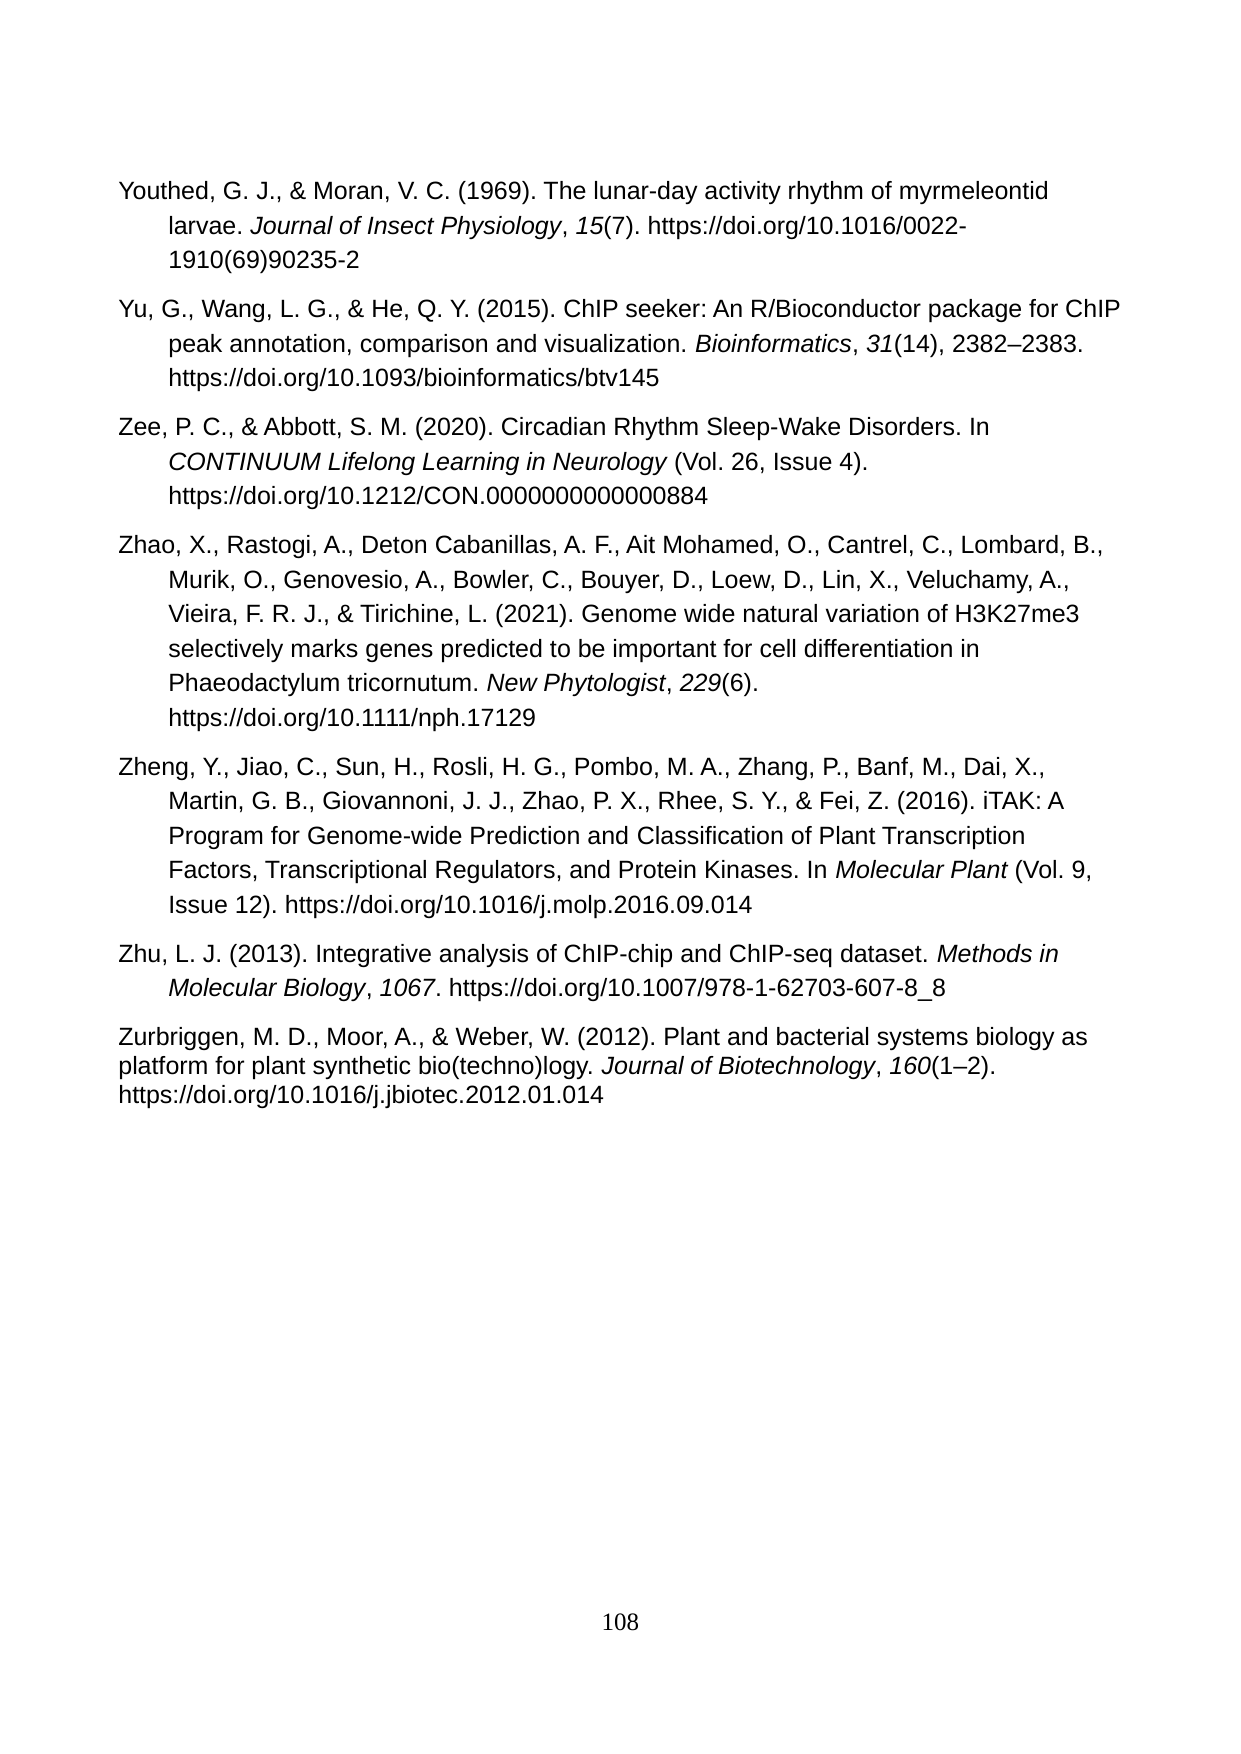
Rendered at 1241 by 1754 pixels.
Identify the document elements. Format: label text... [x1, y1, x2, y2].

text Zhu, L. J. (2013). Integrative analysis of ChIP-chip and ChIP-seq dataset. Methods in Molecular Biology, 1067. https://doi.org/10.1007/978-1-62703-607-8_8 [118, 939, 1122, 1002]
text Yu, G., Wang, L. G., & He, Q. Y. (2015). ChIP seeker: An R/Bioconductor package for ChIP peak annotation, comparison and visualization. Bioinformatics, 31(14), 2382–2383. https://doi.org/10.1093/bioinformatics/btv145 [118, 294, 1122, 392]
text Zee, P. C., & Abbott, S. M. (2020). Circadian Rhythm Sleep-Wake Disorders. In CONTINUUM Lifelong Learning in Neurology (Vol. 26, Issue 4). https://doi.org/10.1212/CON.0000000000000884 [118, 412, 1122, 510]
text Zheng, Y., Jiao, C., Sun, H., Rosli, H. G., Pombo, M. A., Zhang, P., Banf, M., Dai, X., Martin, G. B., Giovannoni, J. J., Zhao, P. X., Rhee, S. Y., & Fei, Z. (2016). iTAK: A Program for Genome-wide Prediction and Classification of Plant Transcription Factors, Transcriptional Regulators, and Protein Kinases. In Molecular Plant (Vol. 9, Issue 12). https://doi.org/10.1016/j.molp.2016.09.014 [118, 752, 1122, 918]
text Youthed, G. J., & Moran, V. C. (1969). The lunar-day activity rhythm of myrmeleontid larvae. Journal of Insect Physiology, 15(7). https://doi.org/10.1016/0022-1910(69)90235-2 [118, 176, 1122, 274]
text Zurbriggen, M. D., Moor, A., & Weber, W. (2012). Plant and bacterial systems biology as platform for plant synthetic bio(techno)logy. Journal of Biotechnology, 160(1–2). https://doi.org/10.1016/j.jbiotec.2012.01.014 [118, 1022, 1122, 1109]
text Zhao, X., Rastogi, A., Deton Cabanillas, A. F., Ait Mohamed, O., Cantrel, C., Lombard, B., Murik, O., Genovesio, A., Bowler, C., Bouyer, D., Loew, D., Lin, X., Veluchamy, A., Vieira, F. R. J., & Tirichine, L. (2021). Genome wide natural variation of H3K27me3 selectively marks genes predicted to be important for cell differentiation in Phaeodactylum tricornutum. New Phytologist, 229(6). https://doi.org/10.1111/nph.17129 [118, 530, 1122, 732]
